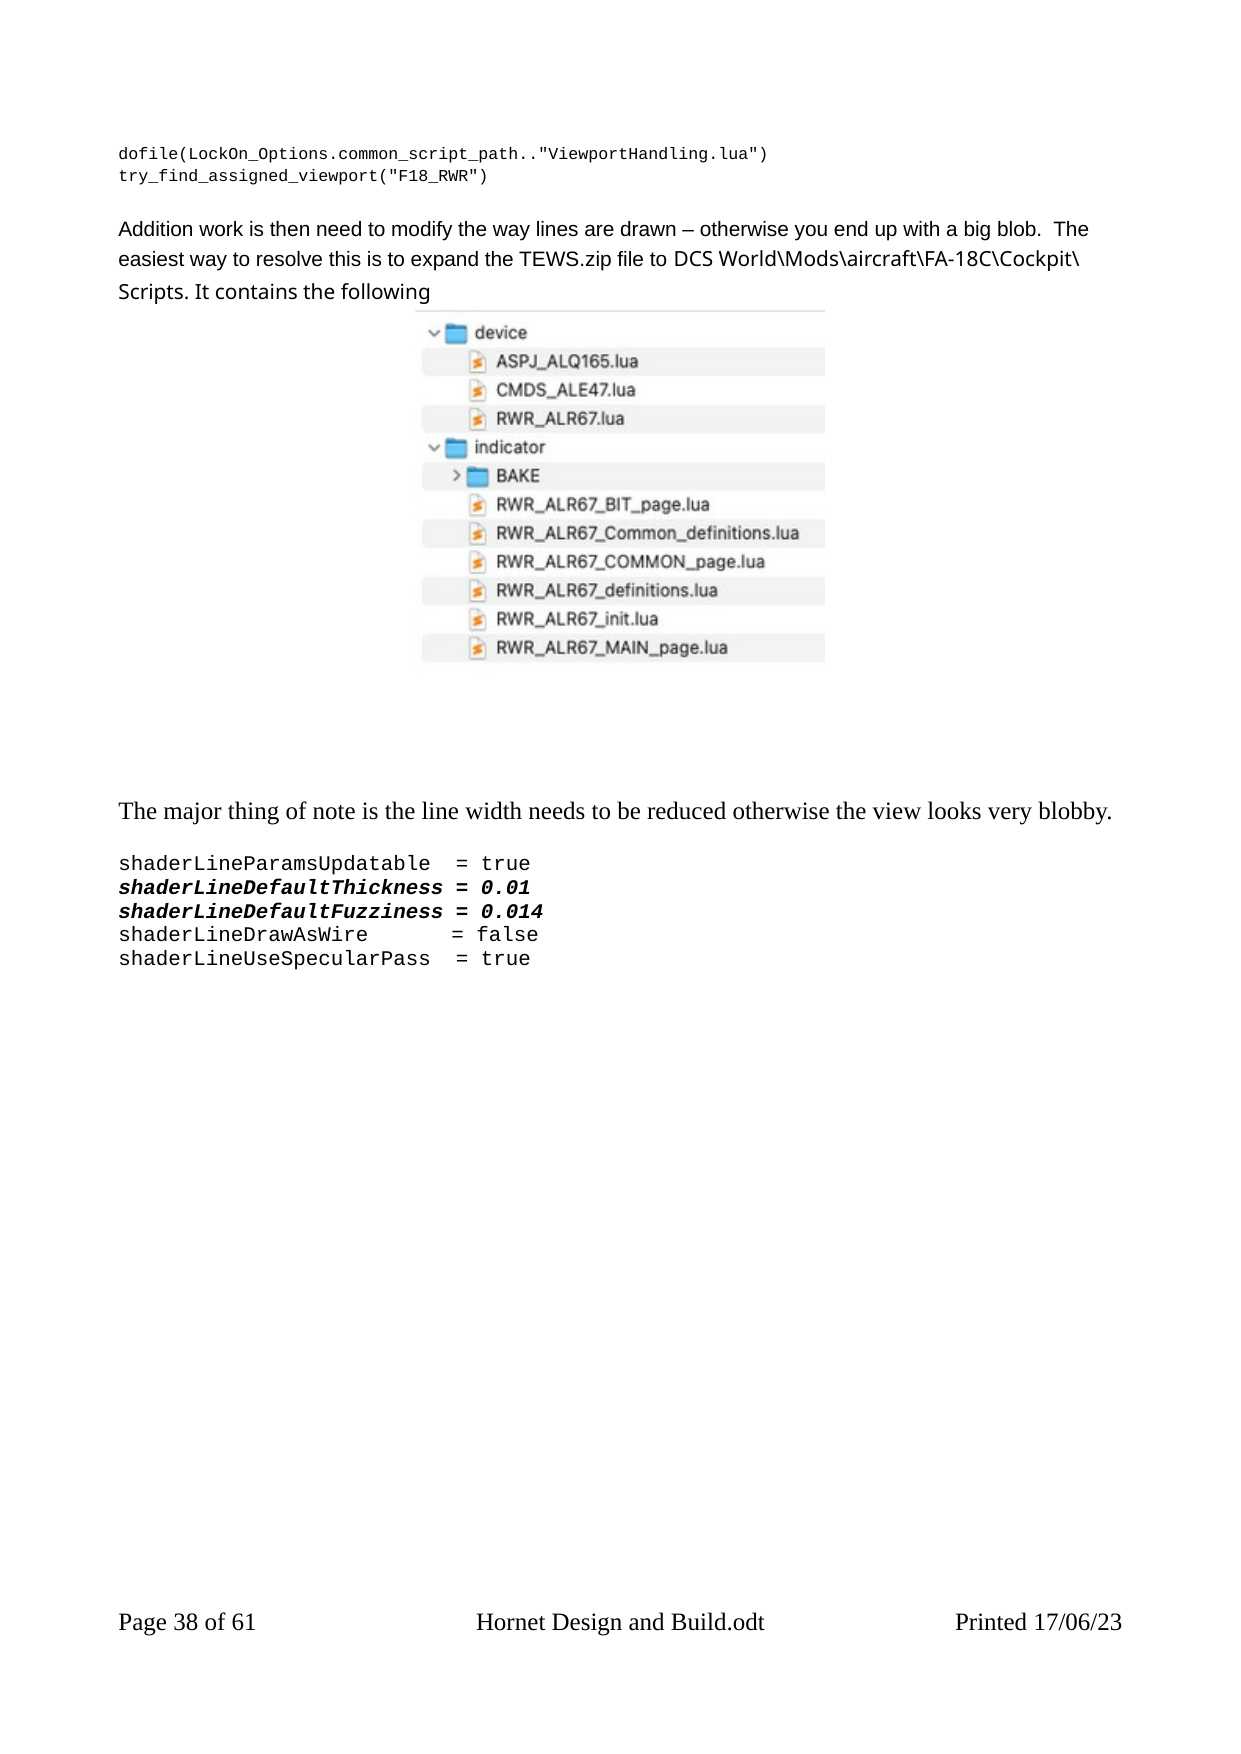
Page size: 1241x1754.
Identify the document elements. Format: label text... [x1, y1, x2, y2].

text shaderLineDefaultThickness = 0.01 [118, 877, 1122, 901]
picture [415, 309, 825, 684]
text dofile(LockOn_Options.common_script_path.."ViewportHandling.lua") [118, 146, 1122, 164]
text try_find_assigned_viewport("F18_RWR") [118, 167, 1122, 186]
text Addition work is then need to modify the way lines are drawn – otherwise you end up with a big blob. The easiest way to resolve this is to expand the TEWS.zip file to DCS World\Mods\aircraft\FA-18C\Cockpit\Scripts. It contains the following [118, 216, 1122, 306]
text shaderLineUseSpecularPass = true [118, 948, 1122, 972]
text The major thing of note is the line width needs to be reduced otherwise the view looks very blobby. [118, 796, 1122, 824]
text shaderLineDefaultFuzziness = 0.014 [118, 901, 1122, 924]
text shaderLineParamsUpdatable = true [118, 853, 1122, 877]
text shaderLineDrawAsWire = false [118, 924, 1122, 948]
